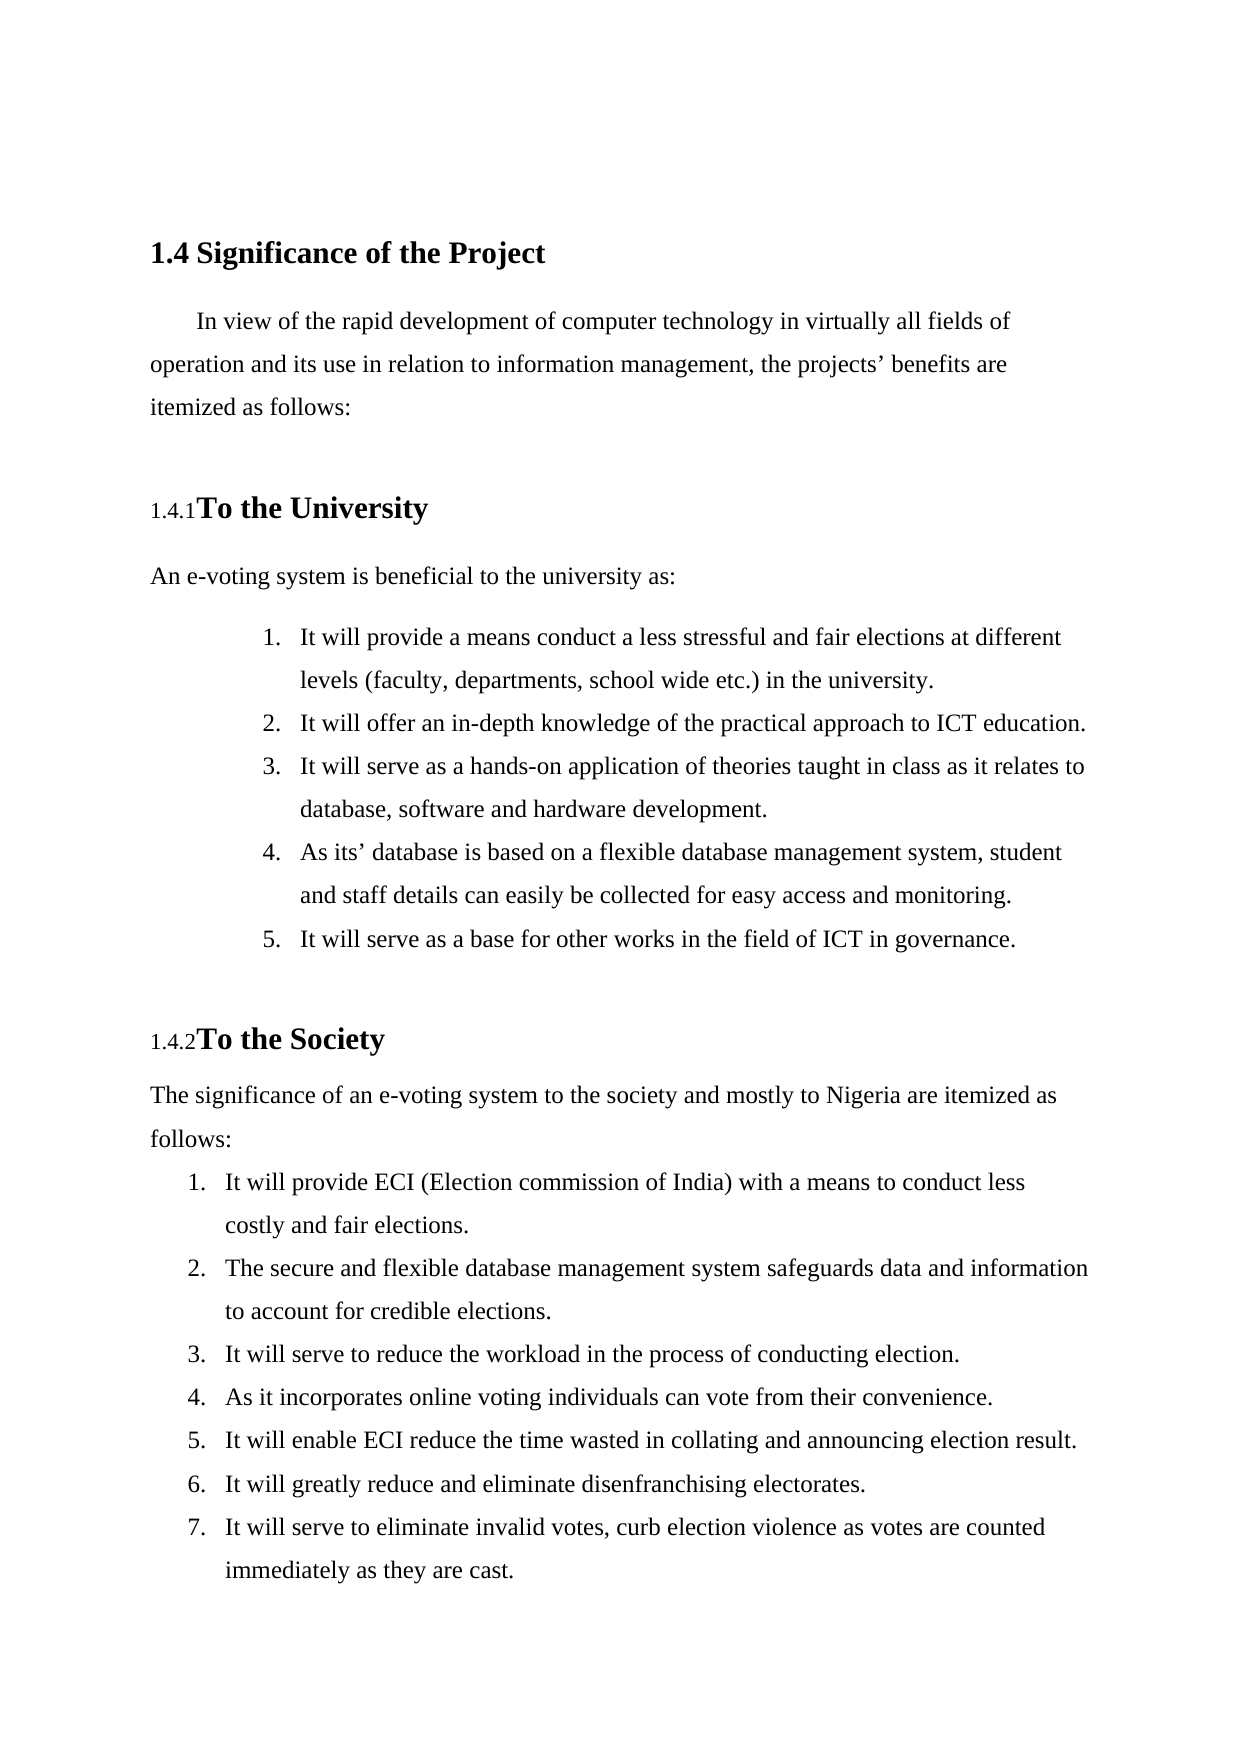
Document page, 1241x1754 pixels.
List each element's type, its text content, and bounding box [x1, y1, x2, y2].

text In view of the rapid development of computer technology in virtually all fields of operation and its use in relation to information management, the projects’ benefits are itemized as follows: [150, 306, 1090, 421]
list It will serve to eliminate invalid votes, curb election violence as votes are counted immediately as they are cast. [187, 1512, 1090, 1584]
text An e-voting system is beneficial to the university as: [150, 561, 1090, 589]
list As it incorporates online voting individuals can vote from their convenience. [187, 1382, 1090, 1411]
list To the University [150, 489, 1090, 525]
list To the Society [150, 1021, 1090, 1057]
list It will provide ECI (Election commission of India) with a means to conduct less costly and fair elections. [187, 1167, 1090, 1239]
list It will provide a means conduct a less stressful and fair elections at different levels (faculty, departments, school wide etc.) in the university. [262, 622, 1090, 694]
list It will enable ECI reduce the time wasted in collating and announcing election result. [187, 1426, 1090, 1454]
list It will offer an in-depth knowledge of the practical approach to ICT education. [262, 708, 1090, 737]
list It will serve to reduce the workload in the process of conducting election. [187, 1339, 1090, 1368]
list It will greatly reduce and eliminate disenfranchising electorates. [187, 1469, 1090, 1497]
list Significance of the Project [150, 234, 1090, 270]
list The secure and flexible database management system safeguards data and information to account for credible elections. [187, 1253, 1090, 1325]
list It will serve as a hands-on application of theories taught in class as it relates to database, software and hardware development. [262, 751, 1090, 823]
list It will serve as a base for other works in the field of ICT in governance. [262, 924, 1090, 952]
text The significance of an e-voting system to the society and mostly to Nigeria are itemized as follows: [150, 1081, 1090, 1152]
list As its’ database is based on a flexible database management system, student and staff details can easily be collected for easy access and monitoring. [262, 837, 1090, 909]
